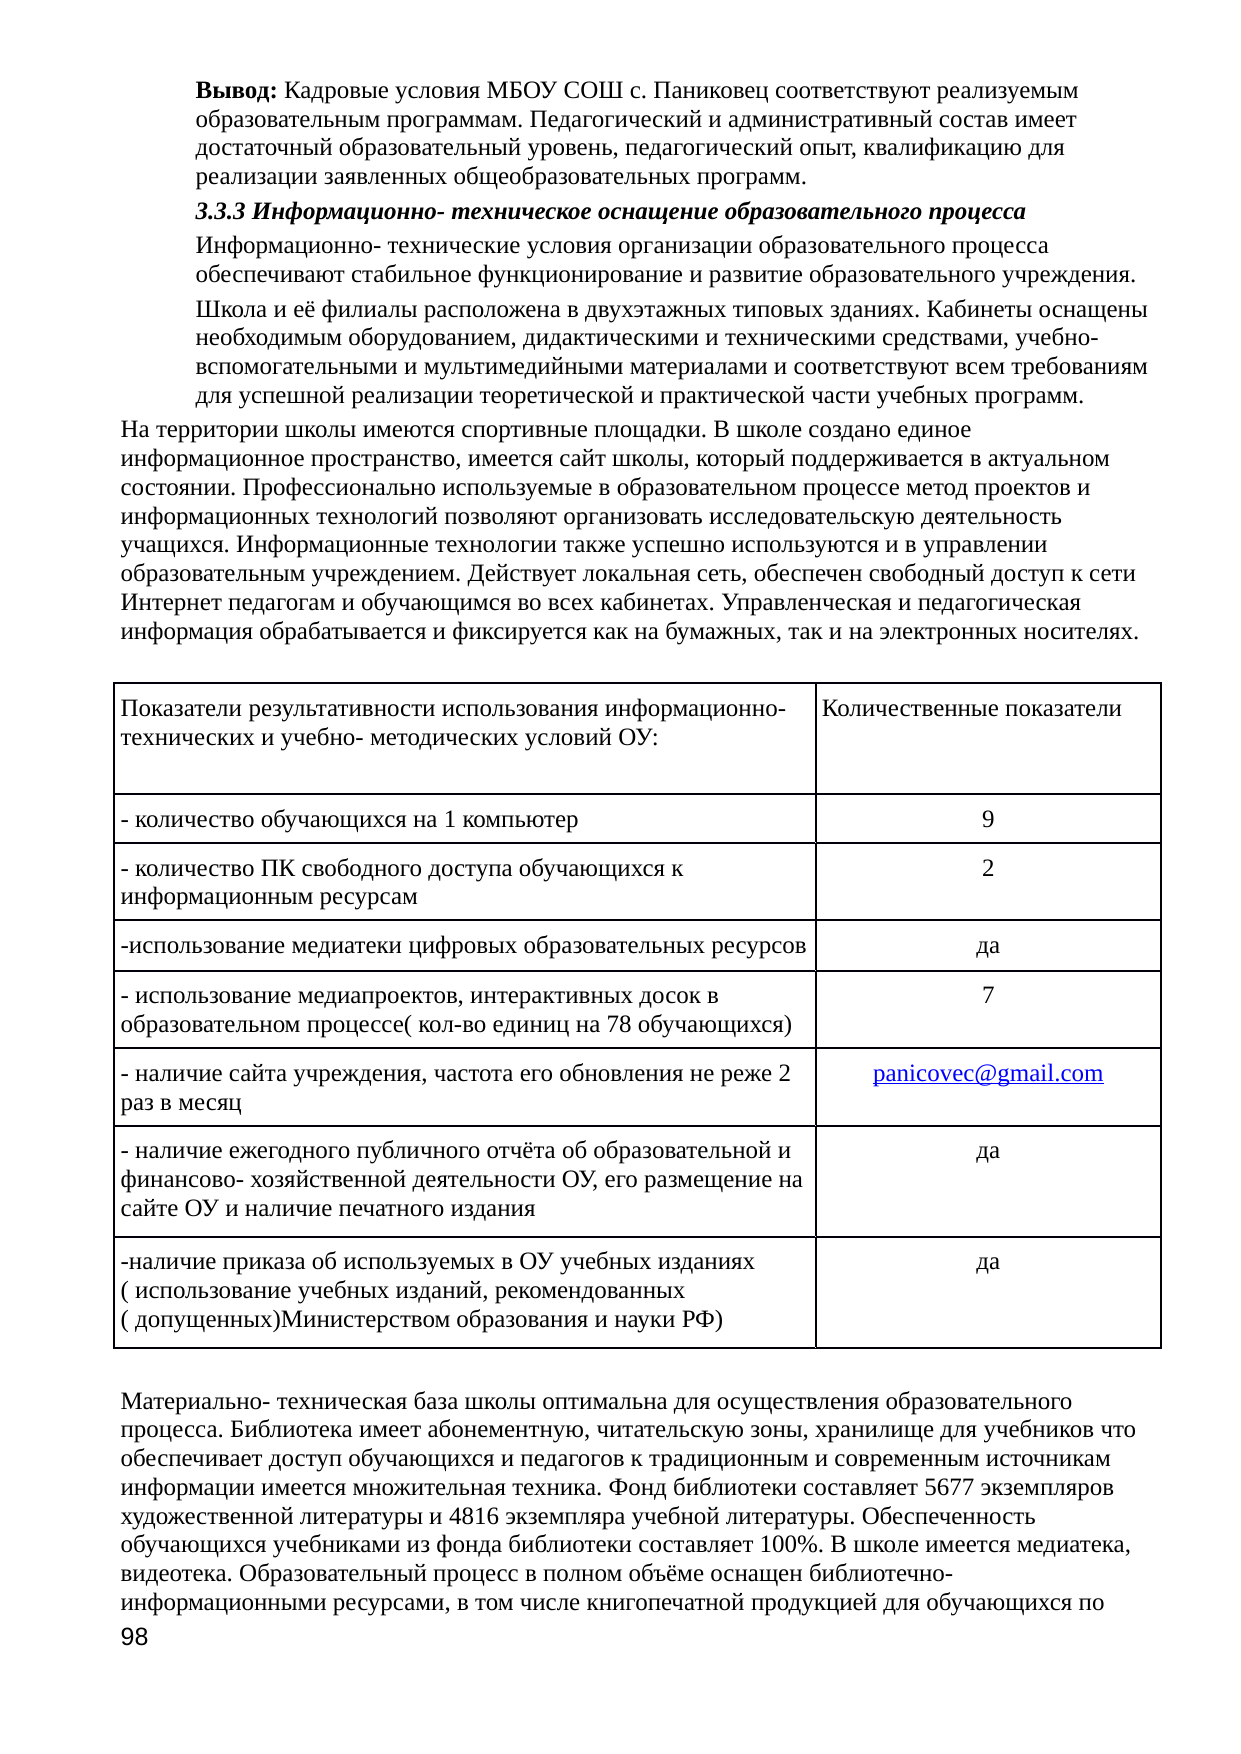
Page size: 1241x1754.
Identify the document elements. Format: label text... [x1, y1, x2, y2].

table_cell да [817, 921, 1160, 970]
table_cell - использование медиапроектов, интерактивных досок в образовательном процессе( кол-во единиц на 78 обучающихся) [115, 972, 815, 1047]
text Материально- техническая база школы оптимальна для осуществления образовательного процесса. Библиотека имеет абонементную, читательскую зоны, хранилище для учебников что обеспечивает доступ обучающихся и педагогов к традиционным и современным источникам информации имеется множительная техника. Фонд библиотеки составляет 5677 экземпляров художественной литературы и 4816 экземпляра учебной литературы. Обеспеченность обучающихся учебниками из фонда библиотеки составляет 100%. В школе имеется медиатека, видеотека. Образовательный процесс в полном объёме оснащен библиотечно-информационными ресурсами, в том числе книгопечатной продукцией для обучающихся по [120, 1386, 1152, 1616]
text На территории школы имеются спортивные площадки. В школе создано единое информационное пространство, имеется сайт школы, который поддерживается в актуальном состоянии. Профессионально используемые в образовательном процессе метод проектов и информационных технологий позволяют организовать исследовательскую деятельность учащихся. Информационные технологии также успешно используются и в управлении образовательным учреждением. Действует локальная сеть, обеспечен свободный доступ к сети Интернет педагогам и обучающимся во всех кабинетах. Управленческая и педагогическая информация обрабатывается и фиксируется как на бумажных, так и на электронных носителях. [120, 414, 1152, 644]
table_header Количественные показатели [817, 684, 1160, 793]
table_cell - наличие сайта учреждения, частота его обновления не реже 2 раз в месяц [115, 1049, 815, 1124]
table_cell 9 [817, 795, 1160, 842]
text Вывод: Кадровые условия МБОУ СОШ с. Паниковец соответствуют реализуемым образовательным программам. Педагогический и административный состав имеет достаточный образовательный уровень, педагогический опыт, квалификацию для реализации заявленных общеобразовательных программ. [195, 75, 1152, 190]
text Школа и её филиалы расположена в двухэтажных типовых зданиях. Кабинеты оснащены необходимым оборудованием, дидактическими и техническими средствами, учебно-вспомогательными и мультимедийными материалами и соответствуют всем требованиям для успешной реализации теоретической и практической части учебных программ. [195, 294, 1152, 409]
text Информационно- технические условия организации образовательного процесса обеспечивают стабильное функционирование и развитие образовательного учреждения. [195, 230, 1152, 288]
table_cell да [817, 1127, 1160, 1236]
table_cell 2 [817, 844, 1160, 919]
table_cell - количество обучающихся на 1 компьютер [115, 795, 815, 842]
table_cell 7 [817, 972, 1160, 1047]
text 3.3.3 Информационно- техническое оснащение образовательного процесса [195, 196, 1152, 224]
table_cell -использование медиатеки цифровых образовательных ресурсов [115, 921, 815, 970]
table_cell - наличие ежегодного публичного отчёта об образовательной и финансово- хозяйственной деятельности ОУ, его размещение на сайте ОУ и наличие печатного издания [115, 1127, 815, 1236]
table_cell -наличие приказа об используемых в ОУ учебных изданиях ( использование учебных изданий, рекомендованных ( допущенных)Министерством образования и науки РФ) [115, 1238, 815, 1347]
table_cell panicovec@gmail.com [817, 1049, 1160, 1124]
table_cell - количество ПК свободного доступа обучающихся к информационным ресурсам [115, 844, 815, 919]
table_header Показатели результативности использования информационно-технических и учебно- методических условий ОУ: [115, 684, 815, 793]
table_cell да [817, 1238, 1160, 1347]
